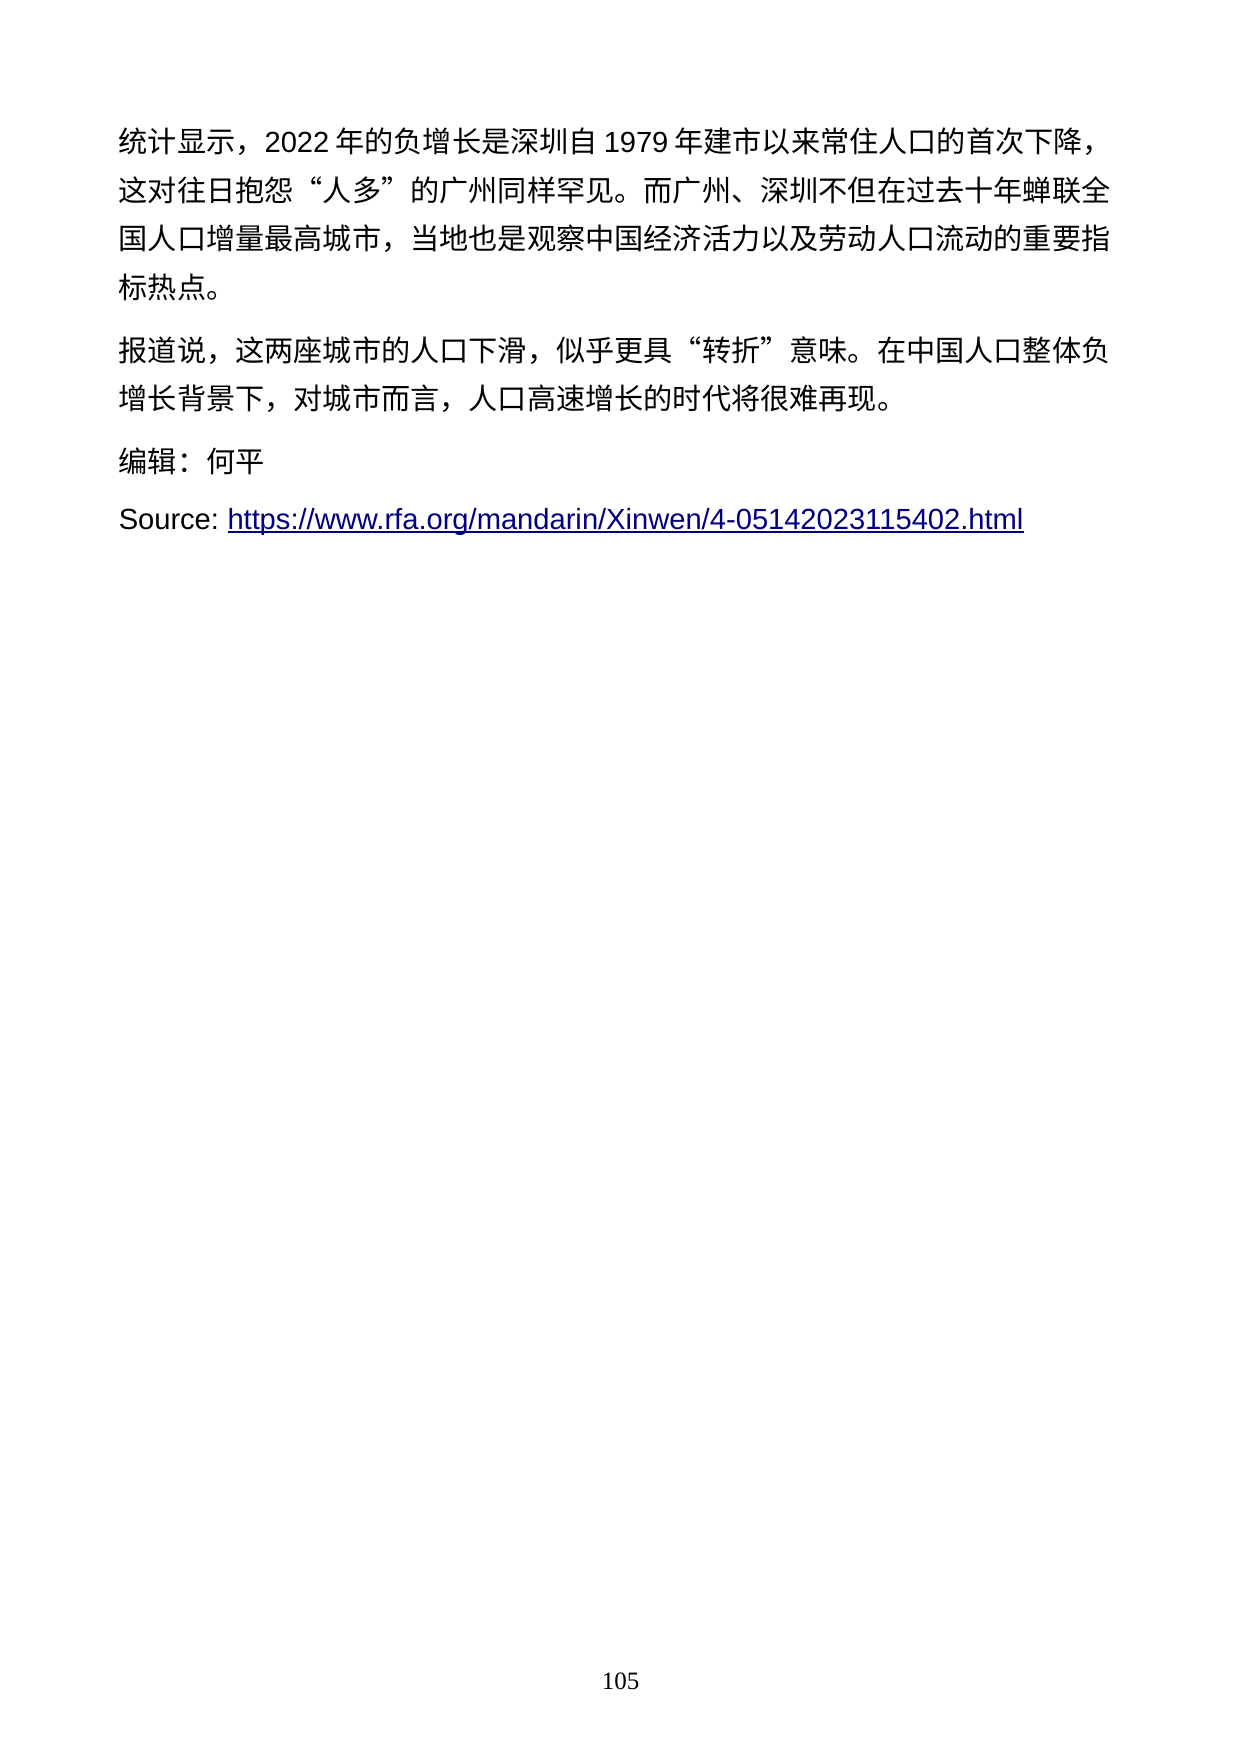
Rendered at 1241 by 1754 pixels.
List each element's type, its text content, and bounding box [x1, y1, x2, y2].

text 编辑：何平 [118, 439, 1122, 481]
text Source: https://www.rfa.org/mandarin/Xinwen/4-05142023115402.html [118, 502, 1122, 536]
text 报道说，这两座城市的人口下滑，似乎更具“转折”意味。在中国人口整体负增长背景下，对城市而言，人口高速增长的时代将很难再现。 [118, 327, 1122, 418]
text 统计显示，2022年的负增长是深圳自1979年建市以来常住人口的首次下降，这对往日抱怨“人多”的广州同样罕见。而广州、深圳不但在过去十年蝉联全国人口增量最高城市，当地也是观察中国经济活力以及劳动人口流动的重要指标热点。 [118, 118, 1122, 306]
